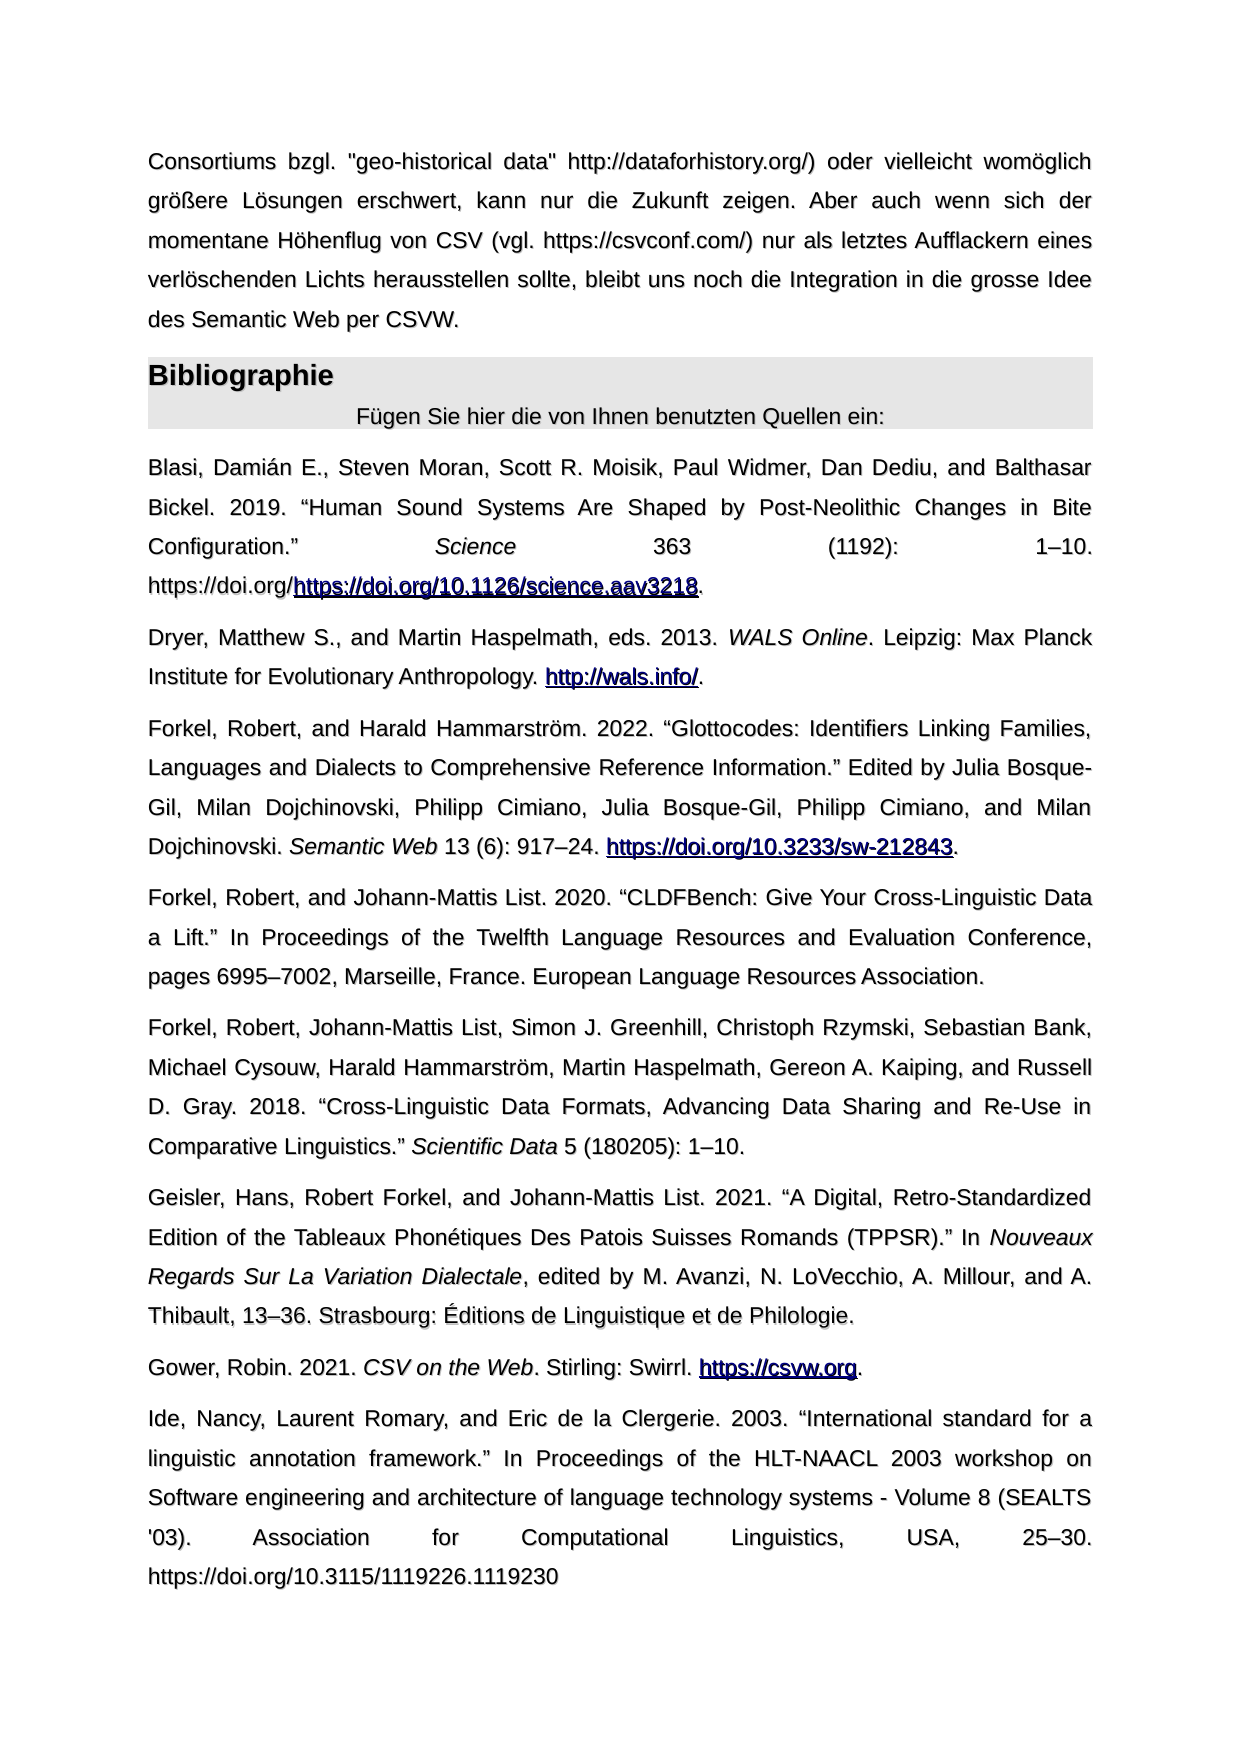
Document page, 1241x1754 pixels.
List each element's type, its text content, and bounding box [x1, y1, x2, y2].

text Gower, Robin. 2021. CSV on the Web. Stirling: Swirrl. https://csvw.org. [148, 1354, 1093, 1380]
text Consortiums bzgl. "geo-historical data" http://dataforhistory.org/) oder vielleicht womöglich größere Lösungen erschwert, kann nur die Zukunft zeigen. Aber auch wenn sich der momentane Höhenflug von CSV (vgl. https://csvconf.com/) nur als letztes Aufflackern eines verlöschenden Lichts herausstellen sollte, bleibt uns noch die Integration in die grosse Idee des Semantic Web per CSVW. [148, 148, 1093, 332]
text Fügen Sie hier die von Ihnen benutzten Quellen ein: [148, 403, 1093, 429]
text Forkel, Robert, and Johann-Mattis List. 2020. “CLDFBench: Give Your Cross-Linguistic Data a Lift.” In Proceedings of the Twelfth Language Resources and Evaluation Conference, pages 6995–7002, Marseille, France. European Language Resources Association. [148, 884, 1093, 989]
text Ide, Nancy, Laurent Romary, and Eric de la Clergerie. 2003. “International standard for a linguistic annotation framework.” In Proceedings of the HLT-NAACL 2003 workshop on Software engineering and architecture of language technology systems - Volume 8 (SEALTS '03). Association for Computational Linguistics, USA, 25–30. https://doi.org/10.3115/1119226.1119230 [148, 1405, 1093, 1589]
text Geisler, Hans, Robert Forkel, and Johann-Mattis List. 2021. “A Digital, Retro-Standardized Edition of the Tableaux Phonétiques Des Patois Suisses Romands (TPPSR).” In Nouveaux Regards Sur La Variation Dialectale, edited by M. Avanzi, N. LoVecchio, A. Millour, and A. Thibault, 13–36. Strasbourg: Éditions de Linguistique et de Philologie. [148, 1184, 1093, 1329]
text Dryer, Matthew S., and Martin Haspelmath, eds. 2013. WALS Online. Leipzig: Max Planck Institute for Evolutionary Anthropology. http://wals.info/. [148, 624, 1093, 689]
text Forkel, Robert, Johann-Mattis List, Simon J. Greenhill, Christoph Rzymski, Sebastian Bank, Michael Cysouw, Harald Hammarström, Martin Haspelmath, Gereon A. Kaiping, and Russell D. Gray. 2018. “Cross-Linguistic Data Formats, Advancing Data Sharing and Re-Use in Comparative Linguistics.” Scientific Data 5 (180205): 1–10. [148, 1014, 1093, 1159]
subtitle Bibliographie [148, 357, 1093, 391]
text Blasi, Damián E., Steven Moran, Scott R. Moisik, Paul Widmer, Dan Dediu, and Balthasar Bickel. 2019. “Human Sound Systems Are Shaped by Post-Neolithic Changes in Bite Configuration.” Science 363 (1192): 1–10. https://doi.org/https://doi.org/10.1126/science.aav3218. [148, 454, 1093, 599]
text Forkel, Robert, and Harald Hammarström. 2022. “Glottocodes: Identifiers Linking Families, Languages and Dialects to Comprehensive Reference Information.” Edited by Julia Bosque-Gil, Milan Dojchinovski, Philipp Cimiano, Julia Bosque-Gil, Philipp Cimiano, and Milan Dojchinovski. Semantic Web 13 (6): 917–24. https://doi.org/10.3233/sw-212843. [148, 714, 1093, 859]
